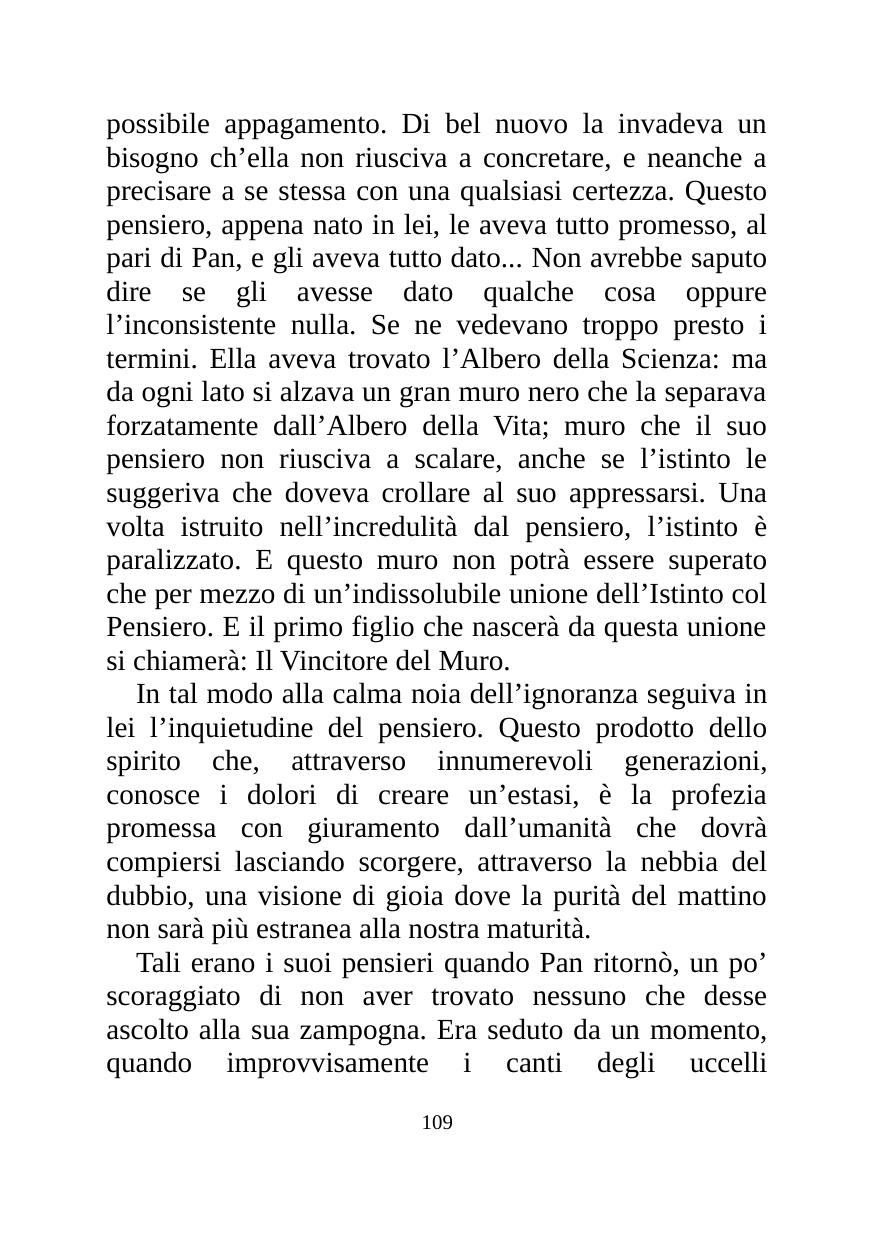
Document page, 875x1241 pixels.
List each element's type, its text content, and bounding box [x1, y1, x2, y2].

text possibile appagamento. Di bel nuovo la invadeva un bisogno ch’ella non riusciva a concretare, e neanche a precisare a se stessa con una qualsiasi certezza. Questo pensiero, appena nato in lei, le aveva tutto promesso, al pari di Pan, e gli aveva tutto dato... Non avrebbe saputo dire se gli avesse dato qualche cosa oppure l’inconsistente nulla. Se ne vedevano troppo presto i termini. Ella aveva trovato l’Albero della Scienza: ma da ogni lato si alzava un gran muro nero che la separava forzatamente dall’Albero della Vita; muro che il suo pensiero non riusciva a scalare, anche se l’istinto le suggeriva che doveva crollare al suo appressarsi. Una volta istruito nell’incredulità dal pensiero, l’istinto è paralizzato. E questo muro non potrà essere superato che per mezzo di un’indissolubile unione dell’Istinto col Pensiero. E il primo figlio che nascerà da questa unione si chiamerà: Il Vincitore del Muro. [106, 106, 768, 676]
text Tali erano i suoi pensieri quando Pan ritornò, un po’ scoraggiato di non aver trovato nessuno che desse ascolto alla sua zampogna. Era seduto da un momento, quando improvvisamente i canti degli uccelli [106, 945, 768, 1079]
text In tal modo alla calma noia dell’ignoranza seguiva in lei l’inquietudine del pensiero. Questo prodotto dello spirito che, attraverso innumerevoli generazioni, conosce i dolori di creare un’estasi, è la profezia promessa con giuramento dall’umanità che dovrà compiersi lasciando scorgere, attraverso la nebbia del dubbio, una visione di gioia dove la purità del mattino non sarà più estranea alla nostra maturità. [106, 676, 768, 945]
